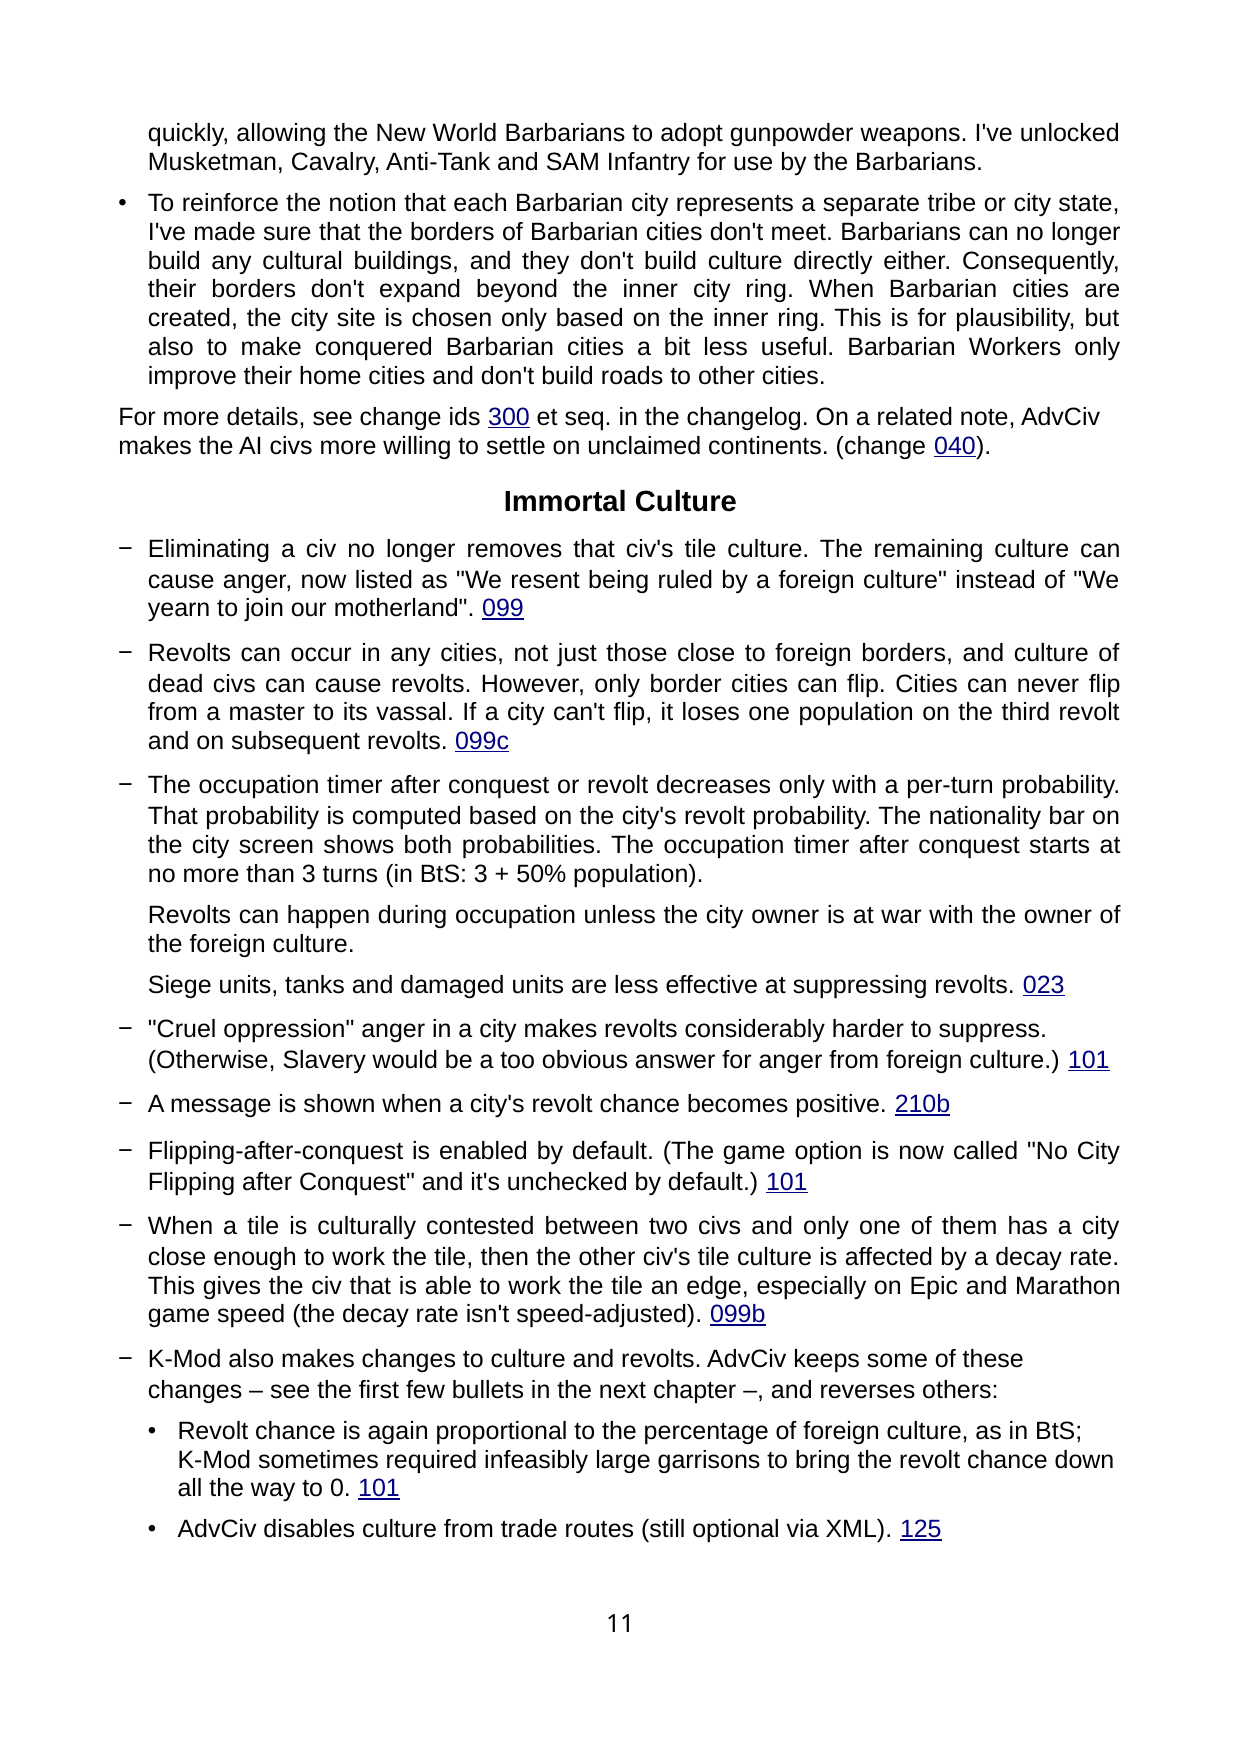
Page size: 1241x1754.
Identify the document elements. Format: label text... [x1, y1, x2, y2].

list "Cruel oppression" anger in a city makes revolts considerably harder to suppress. (Otherwise, Slavery would be a too obvious answer for anger from foreign culture.) 101 [118, 1011, 1122, 1074]
list When a tile is culturally contested between two civs and only one of them has a city close enough to work the tile, then the other civ's tile culture is affected by a decay rate. This gives the civ that is able to work the tile an edge, especially on Epic and Marathon game speed (the decay rate isn't speed-adjusted). 099b [118, 1208, 1122, 1328]
list Siege units, tanks and damaged units are less effective at suppressing revolts. 023 [118, 970, 1122, 998]
list quickly, allowing the New World Barbarians to adopt gunpowder weapons. I've unlocked Musketman, Cavalry, Anti-Tank and SAM Infantry for use by the Barbarians. [118, 118, 1122, 176]
list To reinforce the notion that each Barbarian city represents a separate tribe or city state, I've made sure that the borders of Barbarian cities don't meet. Barbarians can no longer build any cultural buildings, and they don't build culture directly either. Consequently, their borders don't expand beyond the inner city ring. When Barbarian cities are created, the city site is chosen only based on the inner ring. This is for plausibility, but also to make conquered Barbarian cities a bit less useful. Barbarian Workers only improve their home cities and don't build roads to other cities. [118, 188, 1122, 389]
list Revolts can occur in any cities, not just those close to foreign borders, and culture of dead civs can cause revolts. However, only border cities can flip. Cities can never flip from a master to its vassal. If a city can't flip, it loses one population on the third revolt and on subsequent revolts. 099c [118, 634, 1122, 755]
list AdvCiv disables culture from trade routes (still optional via XML). 125 [148, 1514, 1122, 1543]
list K-Mod also makes changes to culture and revolts. AdvCiv keeps some of these changes – see the first few bullets in the next chapter –, and reverses others: [118, 1341, 1122, 1403]
list A message is shown when a city's revolt chance becomes positive. 210b [118, 1086, 1122, 1120]
subtitle Immortal Culture [118, 484, 1122, 518]
list Revolts can happen during occupation unless the city owner is at war with the owner of the foreign culture. [118, 900, 1122, 957]
list The occupation timer after conquest or revolt decreases only with a per-turn probability. That probability is computed based on the city's revolt probability. The nationality bar on the city screen shows both probabilities. The occupation timer after conquest starts at no more than 3 turns (in BtS: 3 + 50% population). [118, 767, 1122, 887]
list Flipping-after-conquest is enabled by default. (The game option is now called "No City Flipping after Conquest" and it's unchecked by default.) 101 [118, 1133, 1122, 1195]
list Revolt chance is again proportional to the percentage of foreign culture, as in BtS; K-Mod sometimes required infeasibly large garrisons to bring the revolt chance down all the way to 0. 101 [148, 1416, 1122, 1502]
text For more details, see change ids 300 et seq. in the changelog. On a related note, AdvCiv makes the AI civs more willing to settle on unclaimed continents. (change 040). [118, 402, 1122, 459]
list Eliminating a civ no longer removes that civ's tile culture. The remaining culture can cause anger, now listed as "We resent being ruled by a foreign culture" instead of "We yearn to join our motherland". 099 [118, 531, 1122, 622]
